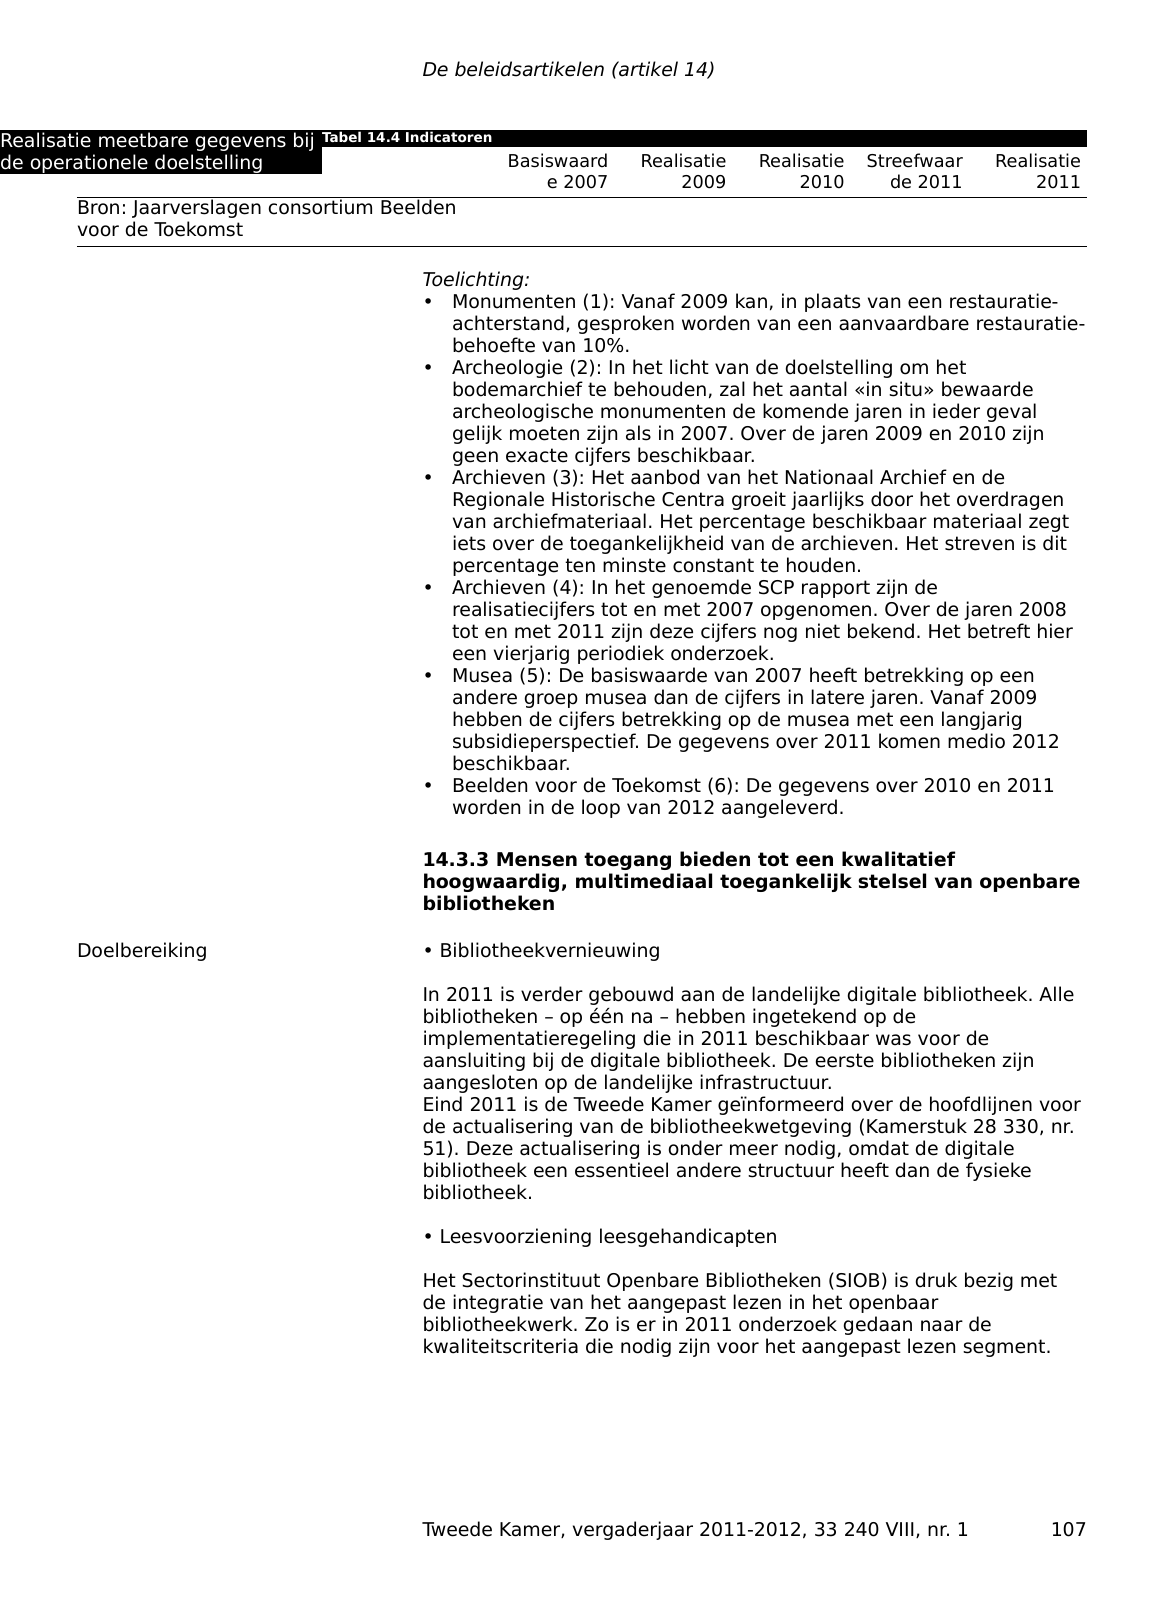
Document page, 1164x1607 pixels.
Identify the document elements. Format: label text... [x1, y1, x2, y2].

subtitle [77, 962, 399, 969]
text • Monumenten (1): Vanaf 2009 kan, in plaats van een restauratie-achterstand, gesproken worden van een aanvaardbare restauratie-behoefte van 10%. [422, 291, 1087, 357]
table_cell [614, 198, 732, 246]
subtitle • Bibliotheekvernieuwing [422, 939, 1087, 962]
table_cell Realisatie 2011 [969, 147, 1087, 197]
table_cell [496, 198, 614, 246]
table_header Tabel 14.4 Indicatoren [0, 130, 1087, 174]
table_cell [850, 198, 968, 246]
text • Archeologie (2): In het licht van de doelstelling om het bodemarchief te behouden, zal het aantal «in situ» bewaarde archeologische monumenten de komende jaren in ieder geval gelijk moeten zijn als in 2007. Over de jaren 2009 en 2010 zijn geen exacte cijfers beschikbaar. [422, 357, 1087, 467]
table_cell Streefwaarde 2011 [850, 147, 968, 197]
text • Archieven (4): In het genoemde SCP rapport zijn de realisatiecijfers tot en met 2007 opgenomen. Over de jaren 2008 tot en met 2011 zijn deze cijfers nog niet bekend. Het betreft hier een vierjarig periodiek onderzoek. [422, 577, 1087, 665]
table_cell Bron: Jaarverslagen consortium Beelden voor de Toekomst [77, 198, 496, 246]
table_cell Realisatie 2009 [614, 147, 732, 197]
text • Musea (5): De basiswaarde van 2007 heeft betrekking op een andere groep musea dan de cijfers in latere jaren. Vanaf 2009 hebben de cijfers betrekking op de musea met een langjarig subsidieperspectief. De gegevens over 2011 komen medio 2012 beschikbaar. [422, 665, 1087, 775]
text In 2011 is verder gebouwd aan de landelijke digitale bibliotheek. Alle bibliotheken – op één na – hebben ingetekend op de implementatieregeling die in 2011 beschikbaar was voor de aansluiting bij de digitale bibliotheek. De eerste bibliotheken zijn aangesloten op de landelijke infrastructuur. [422, 984, 1087, 1094]
text • Beelden voor de Toekomst (6): De gegevens over 2010 en 2011 worden in de loop van 2012 aangeleverd. [422, 775, 1087, 819]
text Het Sectorinstituut Openbare Bibliotheken (SIOB) is druk bezig met de integratie van het aangepast lezen in het openbaar bibliotheekwerk. Zo is er in 2011 onderzoek gedaan naar de kwaliteitscriteria die nodig zijn voor het aangepast lezen segment. [422, 1270, 1087, 1358]
table_cell Realisatie 2010 [732, 147, 850, 197]
subtitle Toelichting: [422, 269, 1087, 291]
table_cell [969, 198, 1087, 246]
table_cell [77, 147, 496, 197]
table_cell [732, 198, 850, 246]
table_cell Basiswaarde 2007 [496, 147, 614, 197]
subtitle • Leesvoorziening leesgehandicapten [422, 1226, 1087, 1248]
subtitle 14.3.3 Mensen toegang bieden tot een kwalitatief hoogwaardig, multimediaal toegankelijk stelsel van openbare bibliotheken [422, 849, 1087, 914]
text Eind 2011 is de Tweede Kamer geïnformeerd over de hoofdlijnen voor de actualisering van de bibliotheekwetgeving (Kamerstuk 28 330, nr. 51). Deze actualisering is onder meer nodig, omdat de digitale bibliotheek een essentieel andere structuur heeft dan de fysieke bibliotheek. [422, 1094, 1087, 1203]
text Doelbereiking [77, 939, 399, 962]
text • Archieven (3): Het aanbod van het Nationaal Archief en de Regionale Historische Centra groeit jaarlijks door het overdragen van archiefmateriaal. Het percentage beschikbaar materiaal zegt iets over de toegankelijkheid van de archieven. Het streven is dit percentage ten minste constant te houden. [422, 467, 1087, 577]
